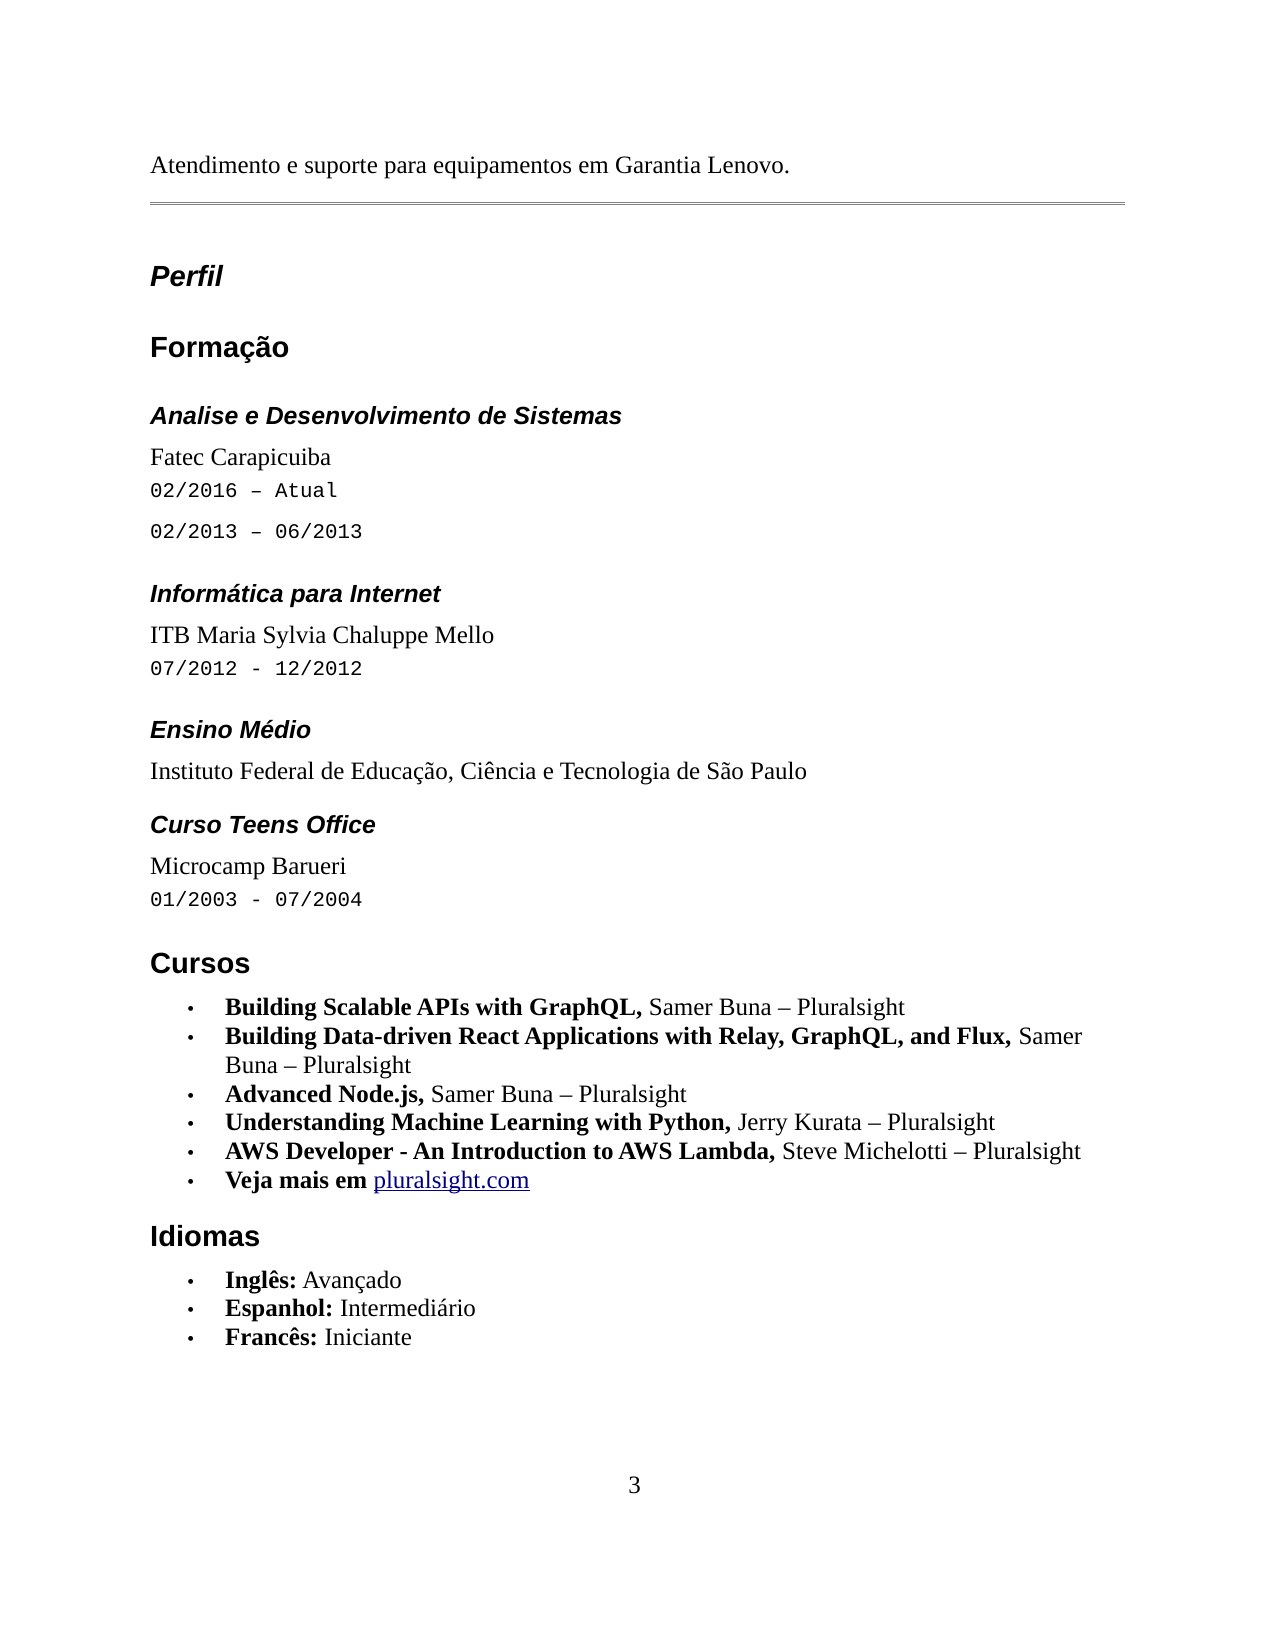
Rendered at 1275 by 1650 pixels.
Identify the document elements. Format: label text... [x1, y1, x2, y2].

text 07/2012 - 12/2012 [150, 658, 1125, 681]
text Microcamp Barueri [150, 851, 1125, 880]
subtitle Ensino Médio [150, 715, 1125, 744]
list Espanhol: Intermediário [187, 1293, 1125, 1322]
text 02/2016 – Atual [150, 480, 1125, 503]
list Building Scalable APIs with GraphQL, Samer Buna – Pluralsight [187, 992, 1125, 1021]
subtitle Curso Teens Office [150, 810, 1125, 838]
subtitle Cursos [150, 946, 1125, 980]
text 02/2013 – 06/2013 [150, 521, 1125, 545]
subtitle Informática para Internet [150, 579, 1125, 607]
list Veja mais em pluralsight.com [187, 1165, 1125, 1194]
text 01/2003 - 07/2004 [150, 889, 1125, 912]
list AWS Developer - An Introduction to AWS Lambda, Steve Michelotti – Pluralsight [187, 1136, 1125, 1165]
subtitle Idiomas [150, 1219, 1125, 1252]
list Advanced Node.js, Samer Buna – Pluralsight [187, 1079, 1125, 1107]
text ITB Maria Sylvia Chaluppe Mello [150, 620, 1125, 649]
subtitle Analise e Desenvolvimento de Sistemas [150, 401, 1125, 429]
subtitle Perfil [150, 259, 1125, 292]
list Francês: Iniciante [187, 1322, 1125, 1351]
list Inglês: Avançado [187, 1265, 1125, 1293]
text Instituto Federal de Educação, Ciência e Tecnologia de São Paulo [150, 756, 1125, 785]
list Building Data-driven React Applications with Relay, GraphQL, and Flux, Samer Buna – Pluralsight [187, 1021, 1125, 1079]
list Understanding Machine Learning with Python, Jerry Kurata – Pluralsight [187, 1107, 1125, 1136]
text Atendimento e suporte para equipamentos em Garantia Lenovo. [150, 150, 1125, 179]
text Fatec Carapicuiba [150, 442, 1125, 471]
subtitle Formação [150, 330, 1125, 363]
